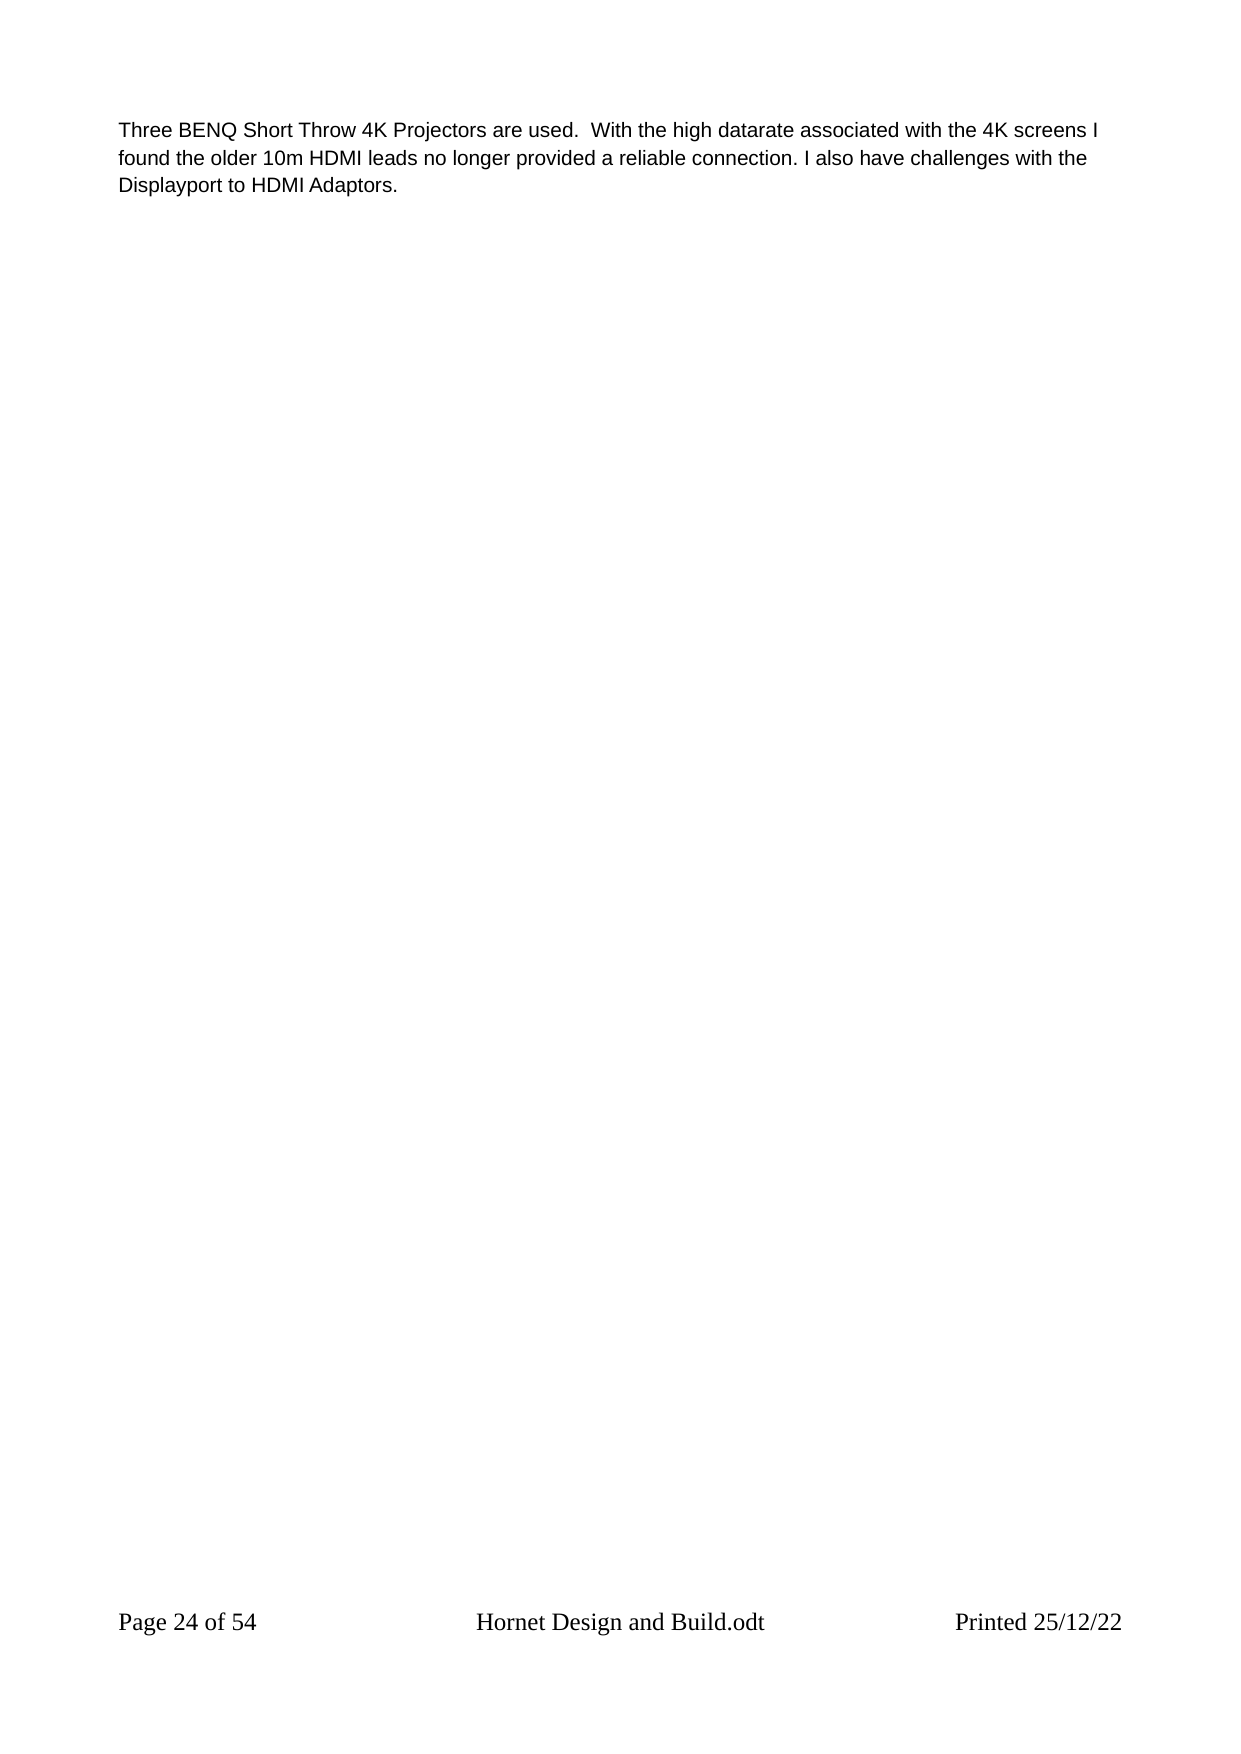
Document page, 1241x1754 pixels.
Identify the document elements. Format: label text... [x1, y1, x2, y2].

text Three BENQ Short Throw 4K Projectors are used. With the high datarate associated with the 4K screens I found the older 10m HDMI leads no longer provided a reliable connection. I also have challenges with the Displayport to HDMI Adaptors. [118, 118, 1122, 197]
